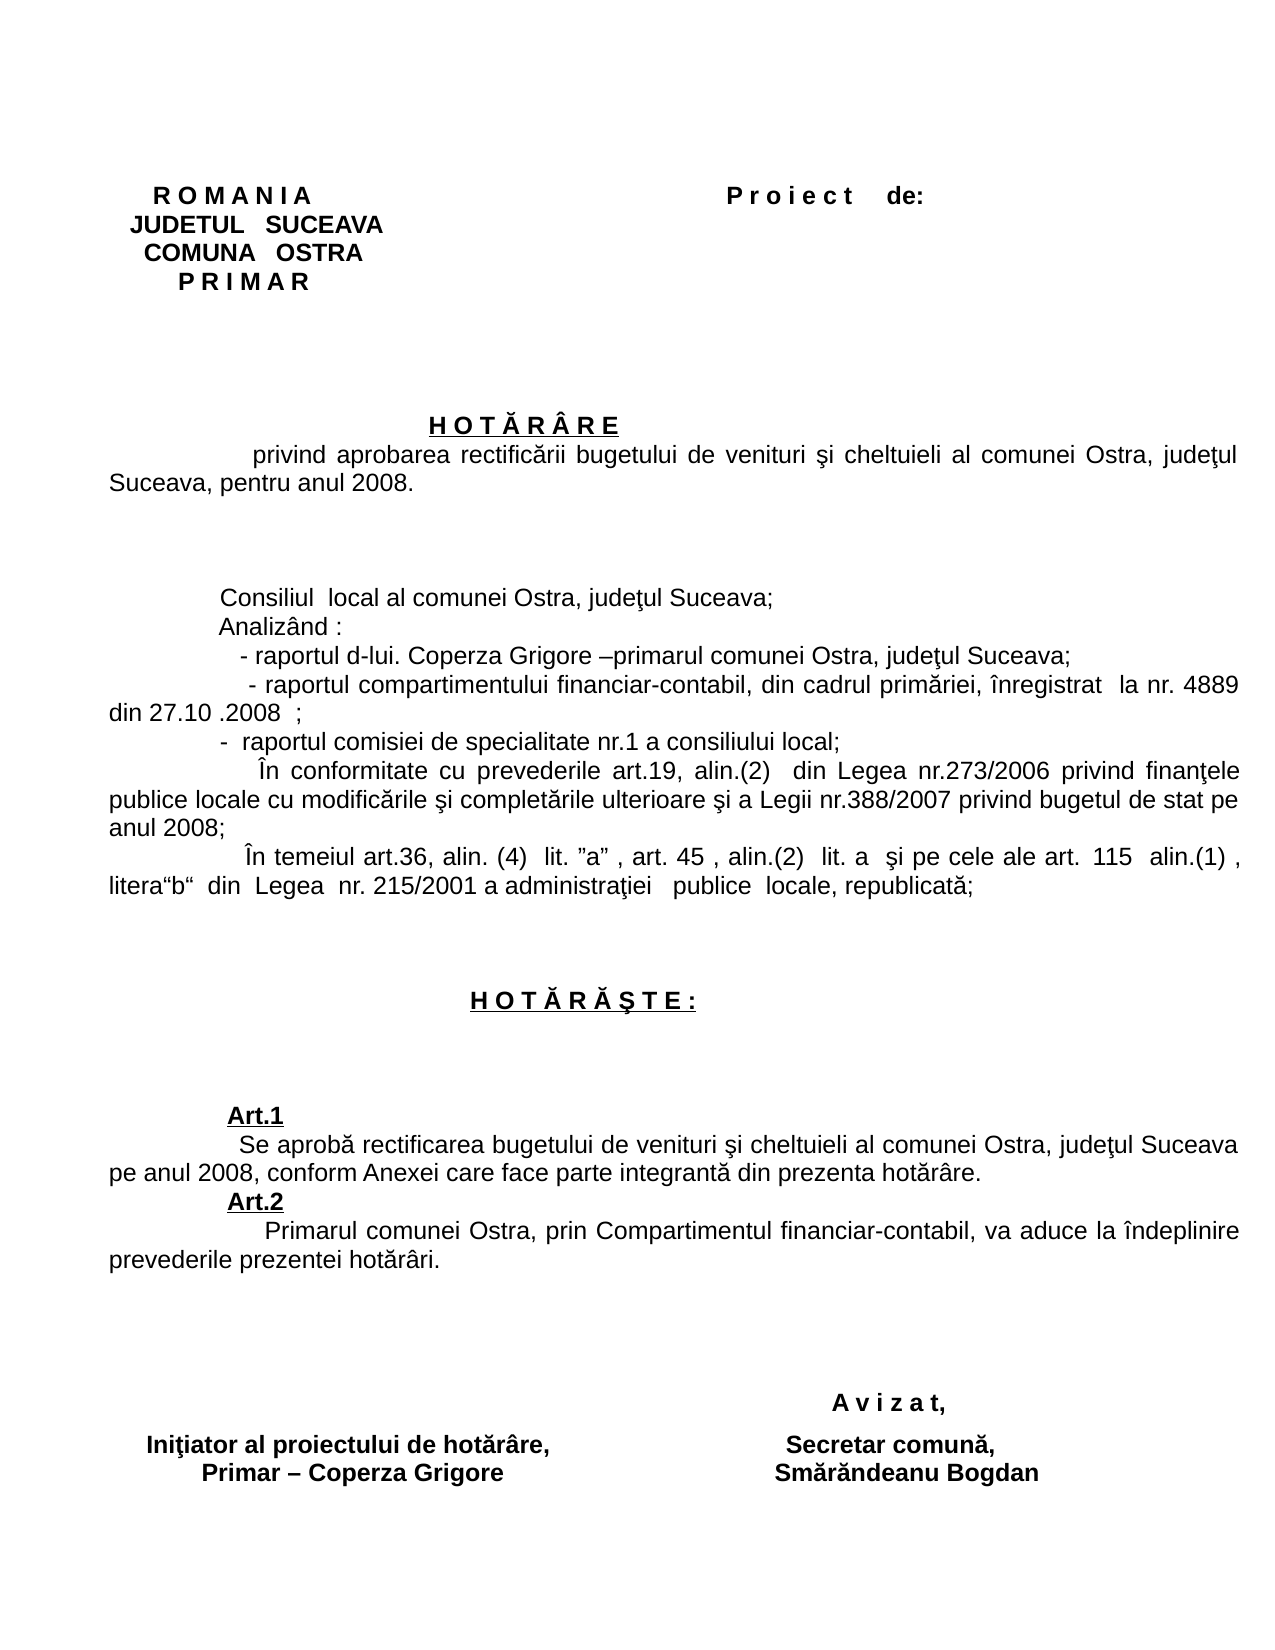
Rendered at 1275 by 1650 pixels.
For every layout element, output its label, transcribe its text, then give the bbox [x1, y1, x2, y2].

subtitle COMUNA OSTRA [109, 238, 1241, 267]
text - raportul comisiei de specialitate nr.1 a consiliului local; [109, 727, 1241, 756]
text - raportul compartimentului financiar-contabil, din cadrul primăriei, înregistrat la nr. 4889 din 27.10 .2008 ; [109, 670, 1241, 727]
text Art.2 [109, 1187, 1241, 1216]
text Primar – Coperza Grigore Smărăndeanu Bogdan [118, 1458, 1204, 1487]
text privind aprobarea rectificării bugetului de venituri şi cheltuieli al comunei Ostra, judeţul Suceava, pentru anul 2008. [50, 440, 1241, 497]
subtitle R O M A N I A P r o i e c t de: [44, 181, 1241, 210]
text A v i z a t, [118, 1388, 1241, 1417]
text Art.1 [109, 1101, 1241, 1130]
text Consiliul local al comunei Ostra, judeţul Suceava; [109, 583, 1241, 612]
text - raportul d-lui. Coperza Grigore –primarul comunei Ostra, judeţul Suceava; [109, 641, 1241, 670]
text În conformitate cu prevederile art.19, alin.(2) din Legea nr.273/2006 privind finanţele publice locale cu modificările şi completările ulterioare şi a Legii nr.388/2007 privind bugetul de stat pe anul 2008; [109, 756, 1241, 842]
text H O T Ă R Ă Ş T E : [109, 986, 1241, 1015]
subtitle JUDETUL SUCEAVA [109, 210, 1241, 238]
text Se aprobă rectificarea bugetului de venituri şi cheltuieli al comunei Ostra, judeţul Suceava pe anul 2008, conform Anexei care face parte integrantă din prezenta hotărâre. [109, 1130, 1241, 1187]
text P R I M A R [74, 267, 1241, 296]
text Analizând : [109, 612, 1241, 641]
text În temeiul art.36, alin. (4) lit. ”a” , art. 45 , alin.(2) lit. a şi pe cele ale art. 115 alin.(1) , litera“b“ din Legea nr. 215/2001 a administraţiei publice locale, republicată; [109, 842, 1241, 900]
text Iniţiator al proiectului de hotărâre, Secretar comună, [118, 1430, 1241, 1458]
text H O T Ă R Â R E [109, 411, 1241, 440]
text Primarul comunei Ostra, prin Compartimentul financiar-contabil, va aduce la îndeplinire prevederile prezentei hotărâri. [109, 1216, 1241, 1273]
